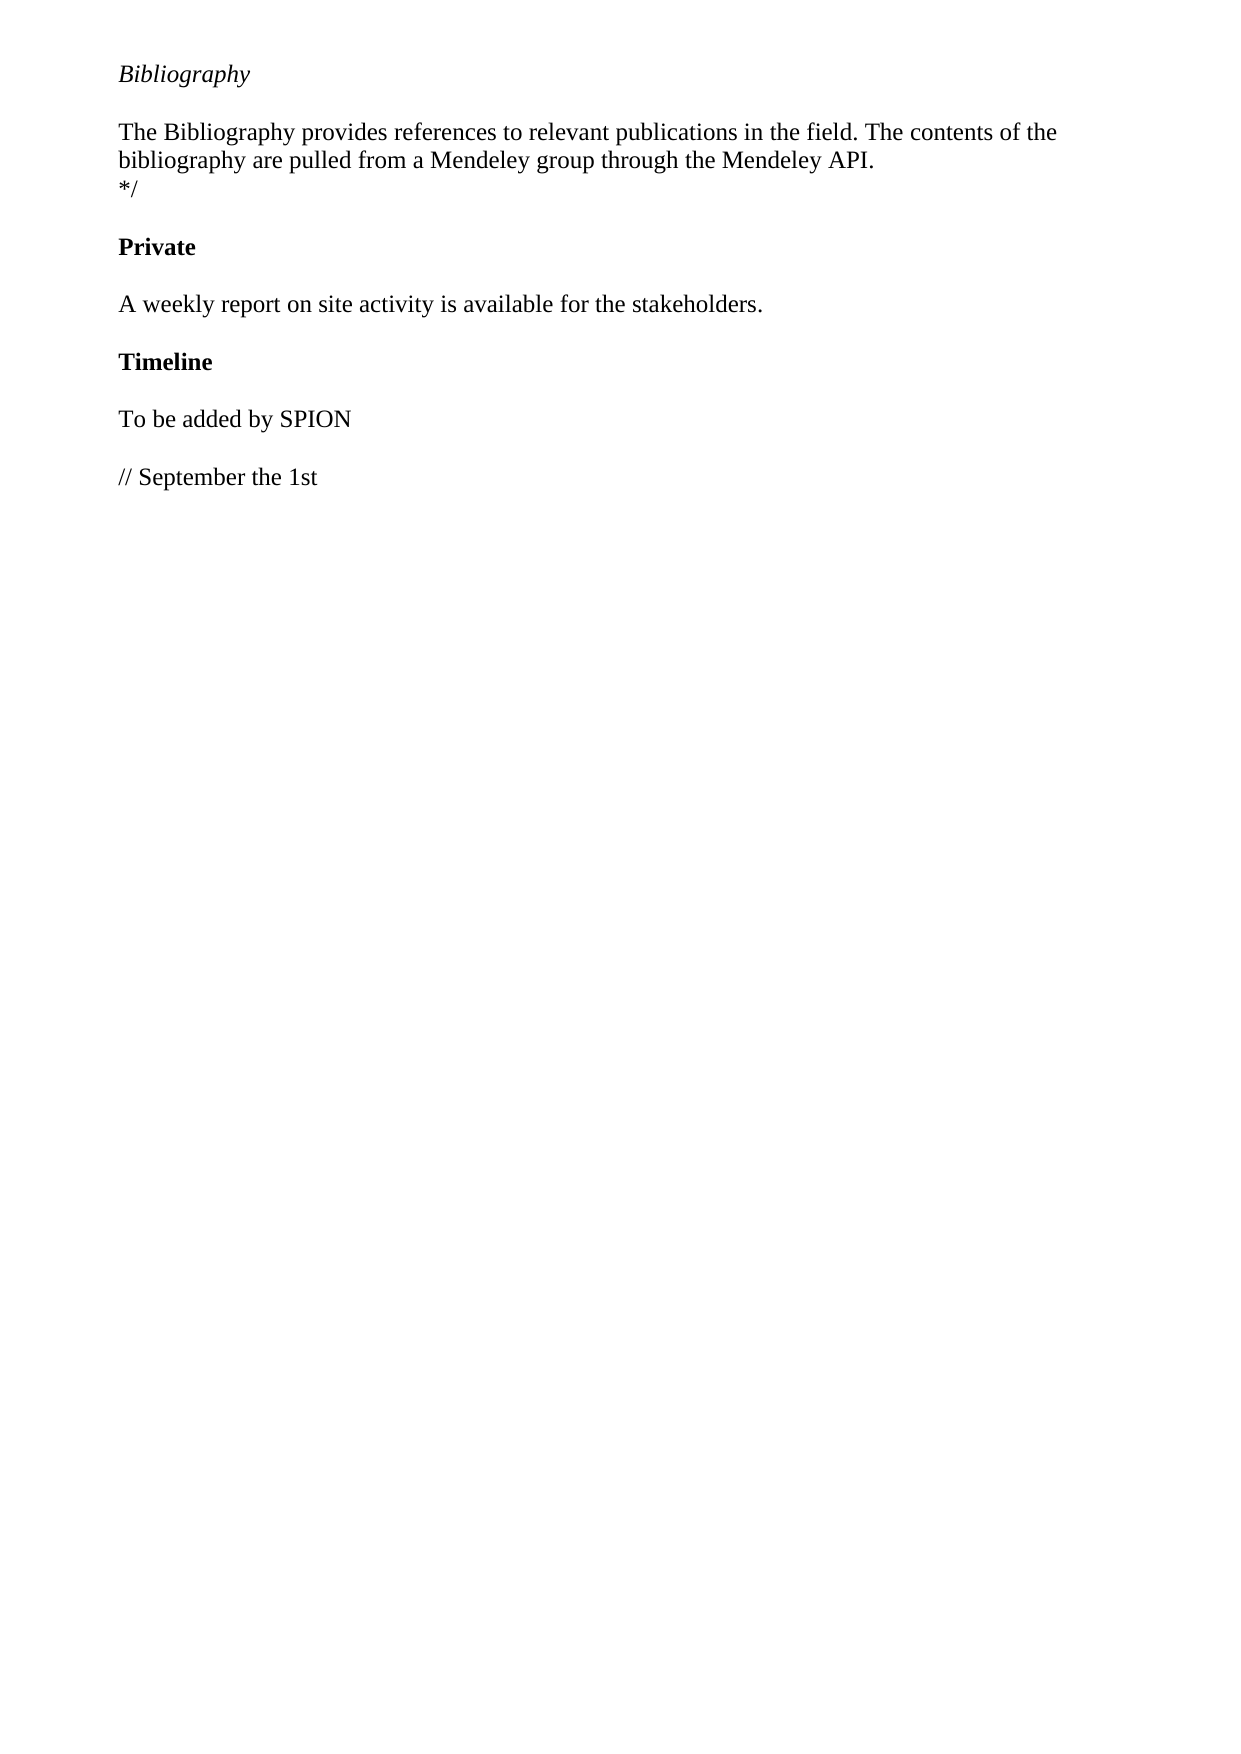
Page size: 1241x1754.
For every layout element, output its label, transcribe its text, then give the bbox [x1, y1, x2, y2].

text Bibliography The Bibliography provides references to relevant publications in the field. The contents of the bibliography are pulled from a Mendeley group through the Mendeley API. */ Private A weekly report on site activity is available for the stakeholders. Timeline To be added by SPION // September the 1st [118, 59, 1181, 490]
